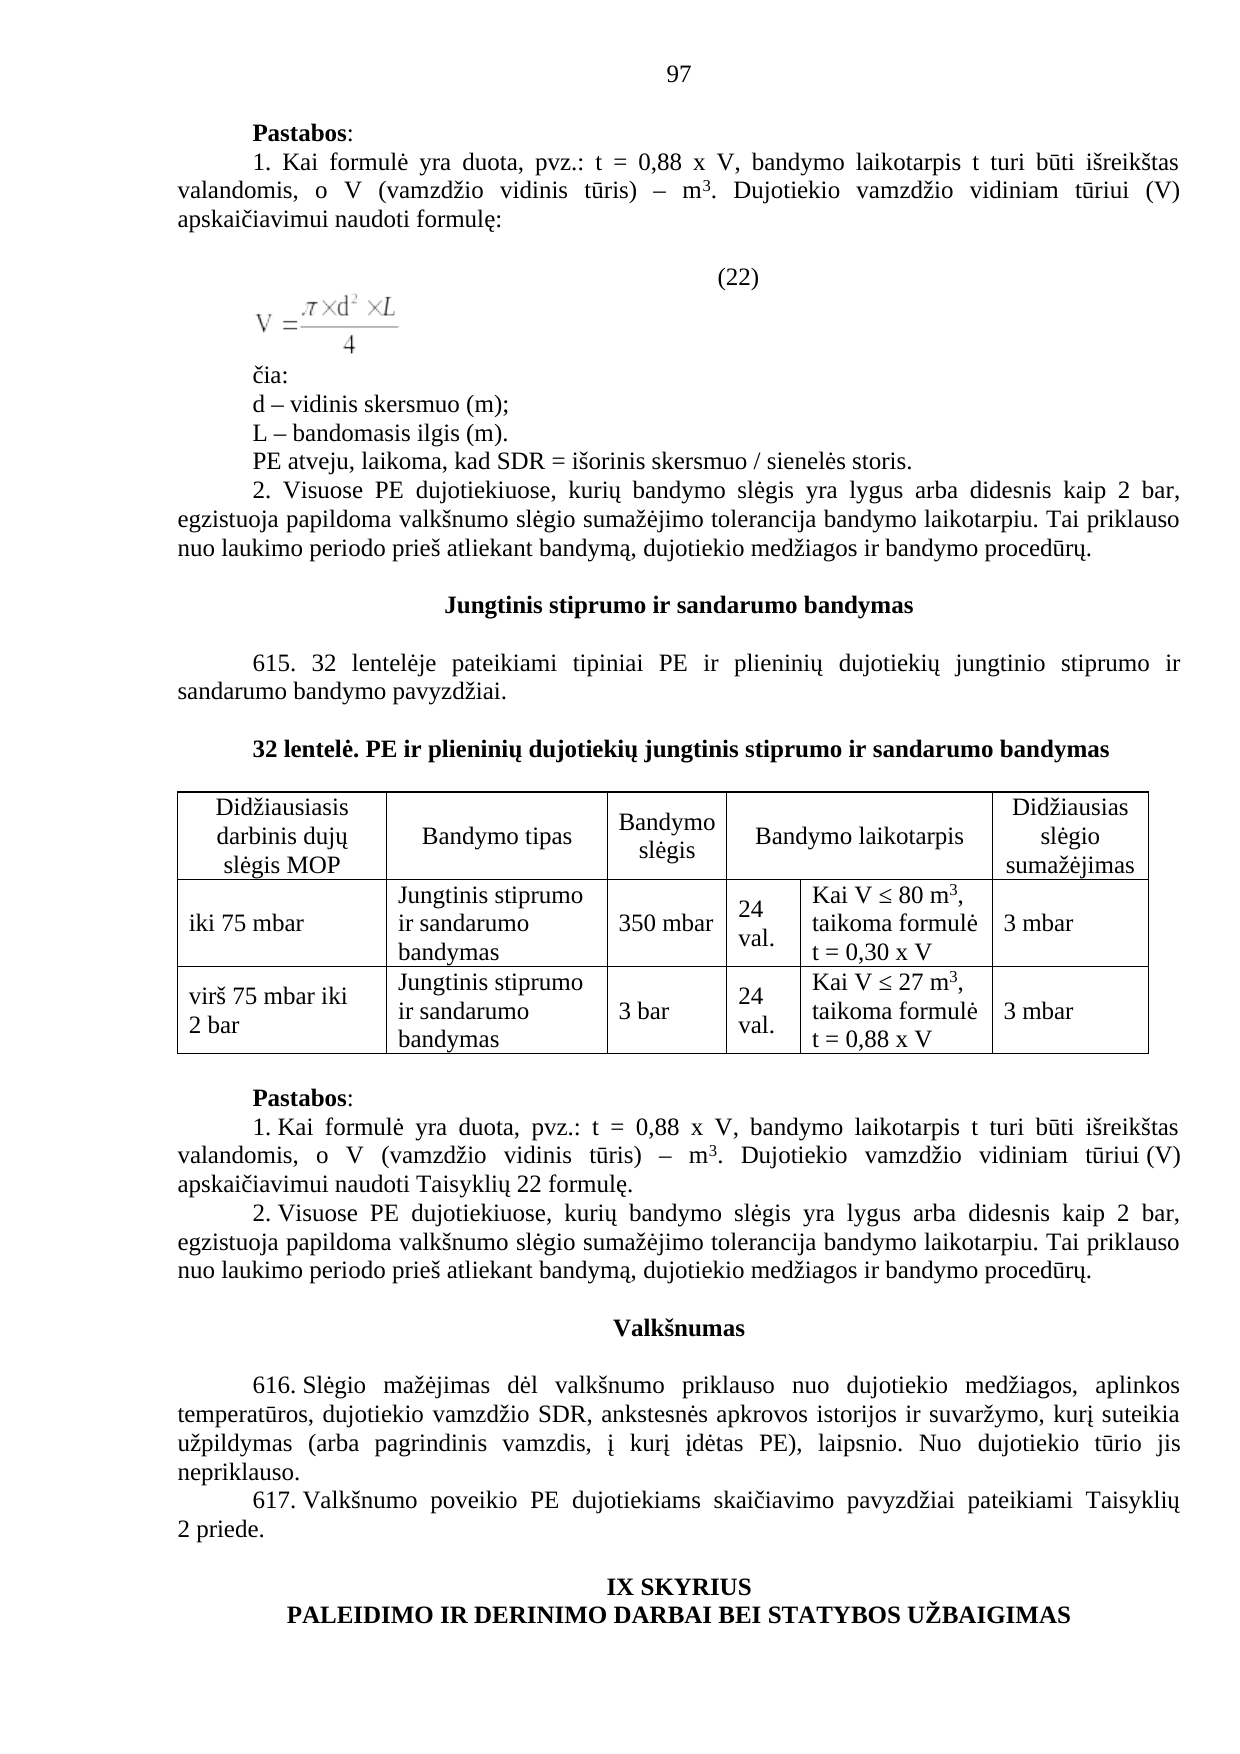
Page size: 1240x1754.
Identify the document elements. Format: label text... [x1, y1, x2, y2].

table_cell 24 val. [727, 880, 800, 966]
text Jungtinis stiprumo ir sandarumo bandymas [177, 590, 1181, 619]
table_header Didžiausias slėgio sumažėjimas [993, 793, 1148, 879]
text čia: [177, 360, 1181, 389]
text 1. Kai formulė yra duota, pvz.: t = 0,88 x V, bandymo laikotarpis t turi būti išreikštas valandomis, o V (vamzdžio vidinis tūris) – m3. Dujotiekio vamzdžio vidiniam tūriui (V) apskaičiavimui naudoti Taisyklių 22 formulę. [177, 1112, 1181, 1198]
table_header Bandymo slėgis [608, 793, 726, 879]
text d – vidinis skersmuo (m); [177, 389, 1181, 418]
table_cell Jungtinis stiprumo ir sandarumo bandymas [387, 967, 607, 1053]
table_cell Kai V ≤ 80 m3, taikoma formulė t = 0,30 x V [801, 880, 992, 966]
text 615. 32 lentelėje pateikiami tipiniai PE ir plieninių dujotiekių jungtinio stiprumo ir sandarumo bandymo pavyzdžiai. [177, 648, 1181, 705]
text Pastabos: [177, 1083, 1181, 1112]
table_cell virš 75 mbar iki 2 bar [178, 967, 386, 1053]
table_cell 350 mbar [608, 880, 726, 966]
text (22) [177, 262, 1181, 360]
table_header Didžiausiasis darbinis dujų slėgis MOP [178, 793, 386, 879]
table_cell 3 mbar [993, 967, 1148, 1053]
text IX SKYRIUS [177, 1572, 1181, 1601]
table_header Bandymo laikotarpis [727, 793, 992, 879]
table_cell iki 75 mbar [178, 880, 386, 966]
text Pastabos: [177, 118, 1181, 147]
text 32 lentelė. PE ir plieninių dujotiekių jungtinis stiprumo ir sandarumo bandymas [177, 734, 1181, 763]
text 2. Visuose PE dujotiekiuose, kurių bandymo slėgis yra lygus arba didesnis kaip 2 bar, egzistuoja papildoma valkšnumo slėgio sumažėjimo tolerancija bandymo laikotarpiu. Tai priklauso nuo laukimo periodo prieš atliekant bandymą, dujotiekio medžiagos ir bandymo procedūrų. [177, 475, 1181, 561]
text 616. Slėgio mažėjimas dėl valkšnumo priklauso nuo dujotiekio medžiagos, aplinkos temperatūros, dujotiekio vamzdžio SDR, ankstesnės apkrovos istorijos ir suvaržymo, kurį suteikia užpildymas (arba pagrindinis vamzdis, į kurį įdėtas PE), laipsnio. Nuo dujotiekio tūrio jis nepriklauso. [177, 1371, 1181, 1486]
text Valkšnumas [177, 1313, 1181, 1342]
text 617. Valkšnumo poveikio PE dujotiekiams skaičiavimo pavyzdžiai pateikiami Taisyklių 2 priede. [177, 1486, 1181, 1543]
text PALEIDIMO IR DERINIMO DARBAI BEI STATYBOS UŽBAIGIMAS [177, 1601, 1181, 1629]
text 2. Visuose PE dujotiekiuose, kurių bandymo slėgis yra lygus arba didesnis kaip 2 bar, egzistuoja papildoma valkšnumo slėgio sumažėjimo tolerancija bandymo laikotarpiu. Tai priklauso nuo laukimo periodo prieš atliekant bandymą, dujotiekio medžiagos ir bandymo procedūrų. [177, 1198, 1181, 1284]
table_cell Jungtinis stiprumo ir sandarumo bandymas [387, 880, 607, 966]
table_cell 3 bar [608, 967, 726, 1053]
text L – bandomasis ilgis (m). [177, 418, 1181, 446]
table_cell 3 mbar [993, 880, 1148, 966]
table_cell 24 val. [727, 967, 800, 1053]
text 1. Kai formulė yra duota, pvz.: t = 0,88 x V, bandymo laikotarpis t turi būti išreikštas valandomis, o V (vamzdžio vidinis tūris) – m3. Dujotiekio vamzdžio vidiniam tūriui (V) apskaičiavimui naudoti formulę: [177, 147, 1181, 233]
table_cell Kai V ≤ 27 m3, taikoma formulė t = 0,88 x V [801, 967, 992, 1053]
table_header Bandymo tipas [387, 793, 607, 879]
text PE atveju, laikoma, kad SDR = išorinis skersmuo / sienelės storis. [177, 446, 1181, 475]
